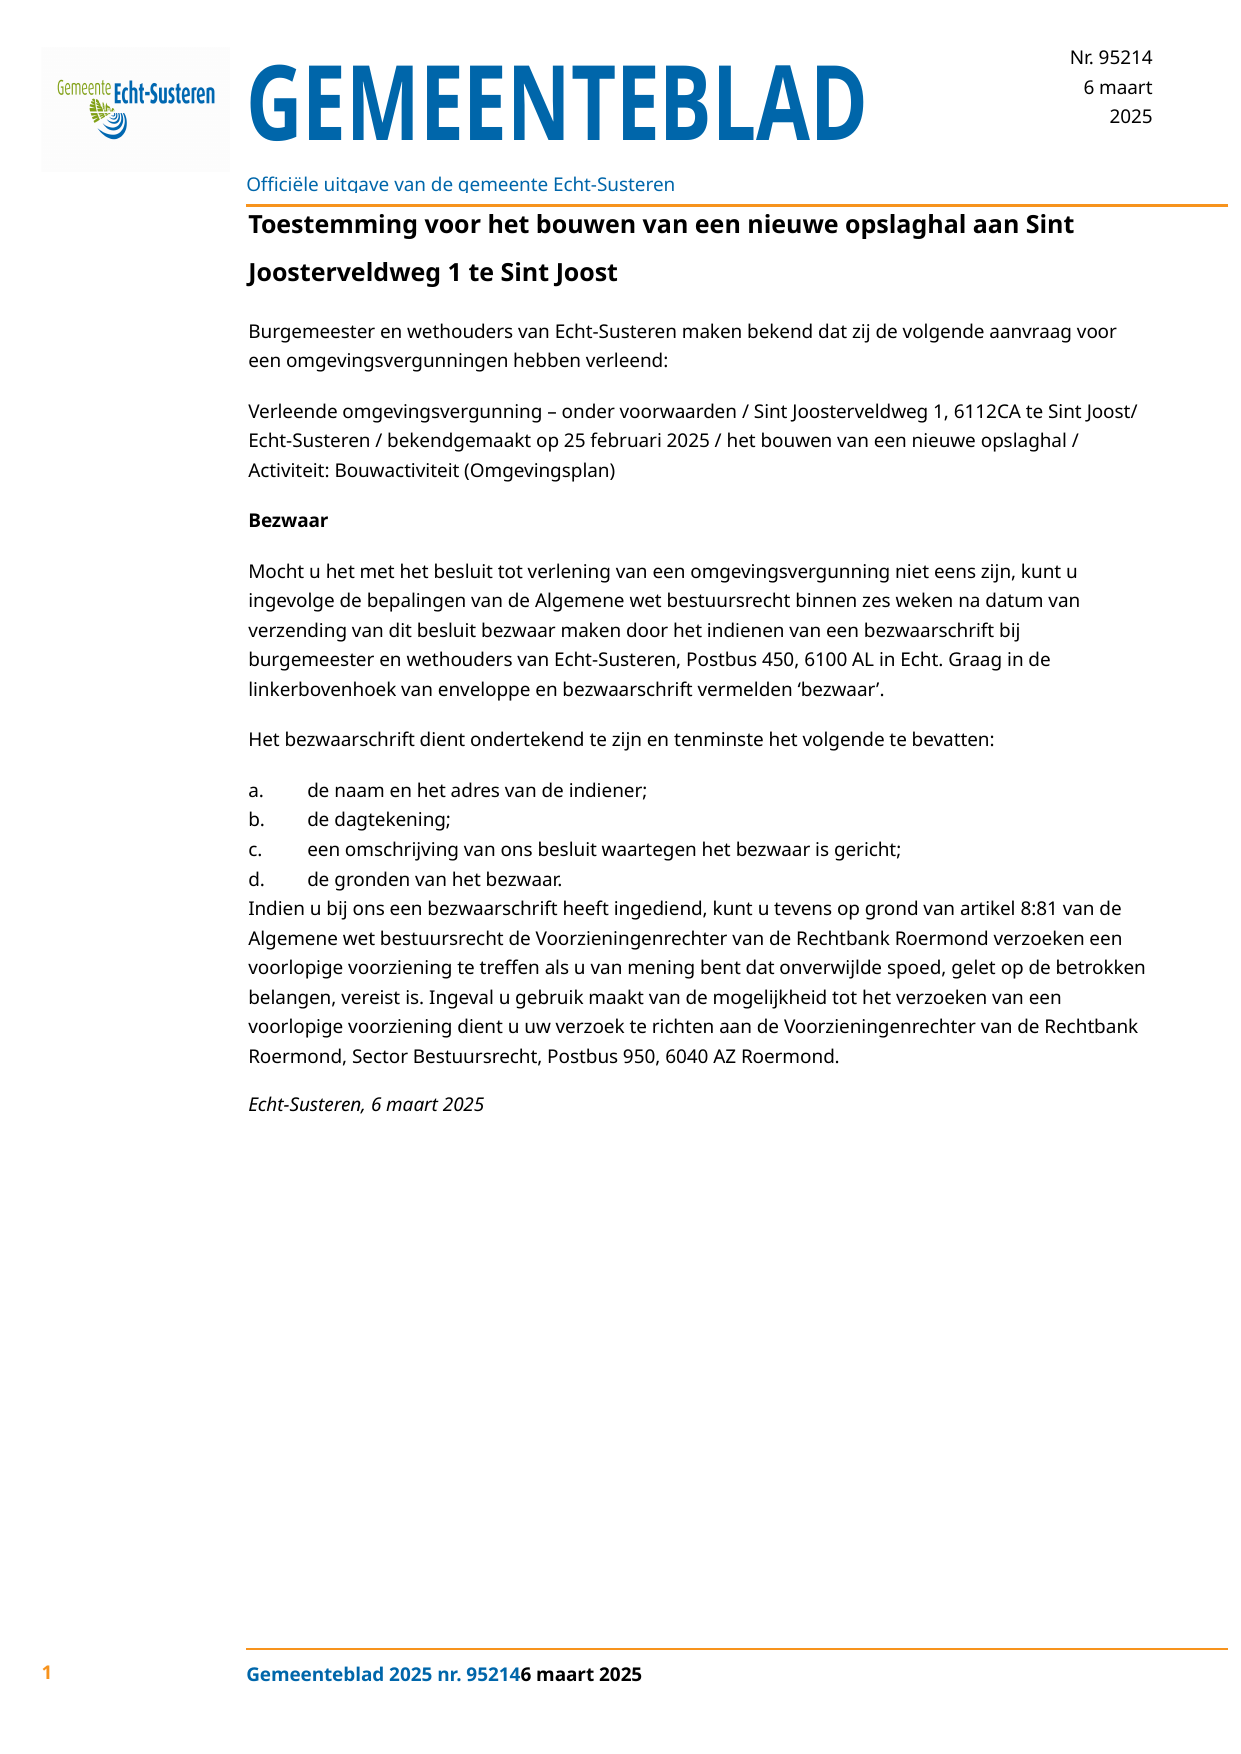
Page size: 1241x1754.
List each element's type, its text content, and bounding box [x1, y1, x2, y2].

text Toestemming voor het bouwen van een nieuwe opslaghal aan Sint Joosterveldweg 1 te Sint Joost [248, 207, 1152, 288]
list de dagtekening; [248, 807, 1152, 832]
text Echt-Susteren, 6 maart 2025 [248, 1091, 1152, 1117]
text Indien u bij ons een bezwaarschrift heeft ingediend, kunt u tevens op grond van artikel 8:81 van de Algemene wet bestuursrecht de Voorzieningenrechter van de Rechtbank Roermond verzoeken een voorlopige voorziening te treffen als u van mening bent dat onverwijlde spoed, gelet op de betrokken belangen, vereist is. Ingeval u gebruik maakt van de mogelijkheid tot het verzoeken van een voorlopige voorziening dient u uw verzoek te richten aan de Voorzieningenrechter van de Rechtbank Roermond, Sector Bestuursrecht, Postbus 950, 6040 AZ Roermond. [248, 895, 1152, 1069]
text Burgemeester en wethouders van Echt-Susteren maken bekend dat zij de volgende aanvraag voor een omgevingsvergunningen hebben verleend: [248, 318, 1152, 373]
picture [41, 47, 231, 172]
list de naam en het adres van de indiener; [248, 777, 1152, 803]
list de gronden van het bezwaar. [248, 866, 1152, 892]
text Verleende omgevingsvergunning – onder voorwaarden / Sint Joosterveldweg 1, 6112CA te Sint Joost/ Echt-Susteren / bekendgemaakt op 25 februari 2025 / het bouwen van een nieuwe opslaghal / Activiteit: Bouwactiviteit (Omgevingsplan) [248, 398, 1152, 483]
text Het bezwaarschrift dient ondertekend te zijn en tenminste het volgende te bevatten: [248, 727, 1152, 752]
text Mocht u het met het besluit tot verlening van een omgevingsvergunning niet eens zijn, kunt u ingevolge de bepalingen van de Algemene wet bestuursrecht binnen zes weken na datum van verzending van dit besluit bezwaar maken door het indienen van een bezwaarschrift bij burgemeester en wethouders van Echt-Susteren, Postbus 450, 6100 AL in Echt. Graag in de linkerbovenhoek van enveloppe en bezwaarschrift vermelden ‘bezwaar’. [248, 558, 1152, 702]
list een omschrijving van ons besluit waartegen het bezwaar is gericht; [248, 836, 1152, 862]
text Bezwaar [248, 507, 1152, 533]
